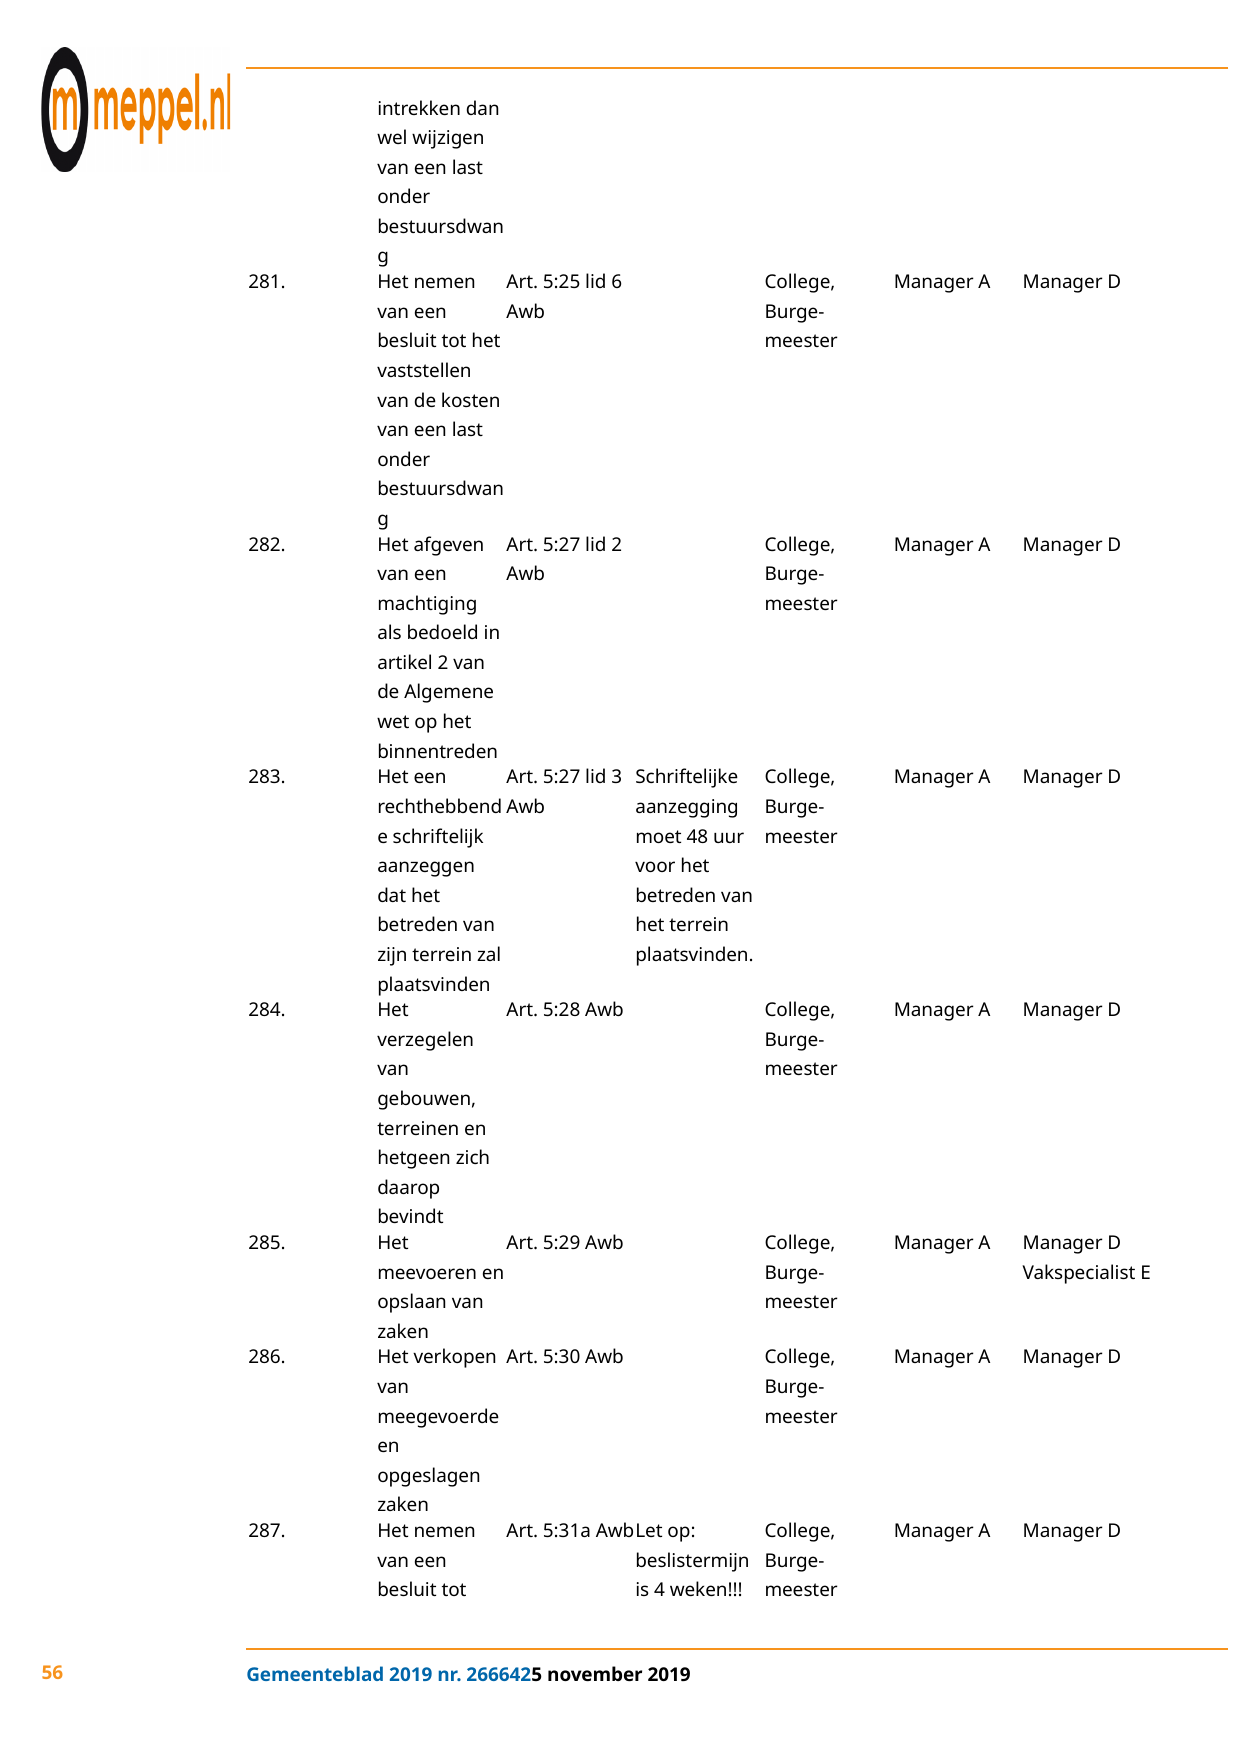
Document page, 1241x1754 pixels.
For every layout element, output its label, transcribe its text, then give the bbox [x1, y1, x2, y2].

table_cell [764, 95, 893, 268]
table_cell 287. [248, 1518, 377, 1602]
table_cell Het nemen van een besluit tot [377, 1518, 506, 1602]
table_cell [635, 1229, 764, 1344]
table_cell Manager A [894, 1518, 1022, 1602]
table_cell Art. 5:29 Awb [506, 1229, 635, 1344]
table_cell [635, 1344, 764, 1517]
table_cell Manager D [1023, 764, 1152, 996]
table_cell [894, 95, 1022, 268]
table_cell College, Burge-meester [764, 1344, 893, 1517]
table_cell Manager D [1023, 269, 1152, 531]
picture [41, 47, 231, 172]
table_cell College, Burge-meester [764, 531, 893, 764]
table_cell Manager A [894, 1229, 1022, 1344]
table_cell [635, 269, 764, 531]
table_cell Manager A [894, 996, 1022, 1229]
table_cell [506, 95, 635, 268]
table_cell intrekken dan wel wijzigen van een last onder bestuursdwang [377, 95, 506, 268]
table_cell Manager D [1023, 1518, 1152, 1602]
table_cell Het meevoeren en opslaan van zaken [377, 1229, 506, 1344]
table_cell Art. 5:30 Awb [506, 1344, 635, 1517]
table_cell Het afgeven van een machtiging als bedoeld in artikel 2 van de Algemene wet op het binnentreden [377, 531, 506, 764]
table_cell College, Burge-meester [764, 764, 893, 996]
table_cell Manager D Vakspecialist E [1023, 1229, 1152, 1344]
table_cell Art. 5:25 lid 6 Awb [506, 269, 635, 531]
table_cell College, Burge-meester [764, 269, 893, 531]
table_cell Let op: beslistermijn is 4 weken!!! [635, 1518, 764, 1602]
table_cell College, Burge-meester [764, 1229, 893, 1344]
table_cell College, Burge-meester [764, 1518, 893, 1602]
table_cell Manager D [1023, 996, 1152, 1229]
table_cell 282. [248, 531, 377, 764]
table_cell Art. 5:27 lid 2 Awb [506, 531, 635, 764]
table_cell [635, 95, 764, 268]
table_cell Manager D [1023, 1344, 1152, 1517]
table_cell Schriftelijke aanzegging moet 48 uur voor het betreden van het terrein plaatsvinden. [635, 764, 764, 996]
table_cell Manager A [894, 531, 1022, 764]
table_cell Het verzegelen van gebouwen, terreinen en hetgeen zich daarop bevindt [377, 996, 506, 1229]
table_cell 284. [248, 996, 377, 1229]
table_cell College, Burge-meester [764, 996, 893, 1229]
table_cell Manager D [1023, 531, 1152, 764]
table_cell Het nemen van een besluit tot het vaststellen van de kosten van een last onder bestuursdwang [377, 269, 506, 531]
table_cell [1023, 95, 1152, 268]
table_cell Manager A [894, 269, 1022, 531]
table_cell 285. [248, 1229, 377, 1344]
table_cell 283. [248, 764, 377, 996]
table_cell Manager A [894, 764, 1022, 996]
table_cell Manager A [894, 1344, 1022, 1517]
table_cell Art. 5:28 Awb [506, 996, 635, 1229]
table_cell Het een rechthebbende schriftelijk aanzeggen dat het betreden van zijn terrein zal plaatsvinden [377, 764, 506, 996]
table_cell 286. [248, 1344, 377, 1517]
table_cell Art. 5:31a Awb [506, 1518, 635, 1602]
table_cell [248, 95, 377, 268]
table_cell 281. [248, 269, 377, 531]
table_cell Art. 5:27 lid 3 Awb [506, 764, 635, 996]
table_cell Het verkopen van meegevoerde en opgeslagen zaken [377, 1344, 506, 1517]
table_cell [635, 996, 764, 1229]
table_cell [635, 531, 764, 764]
